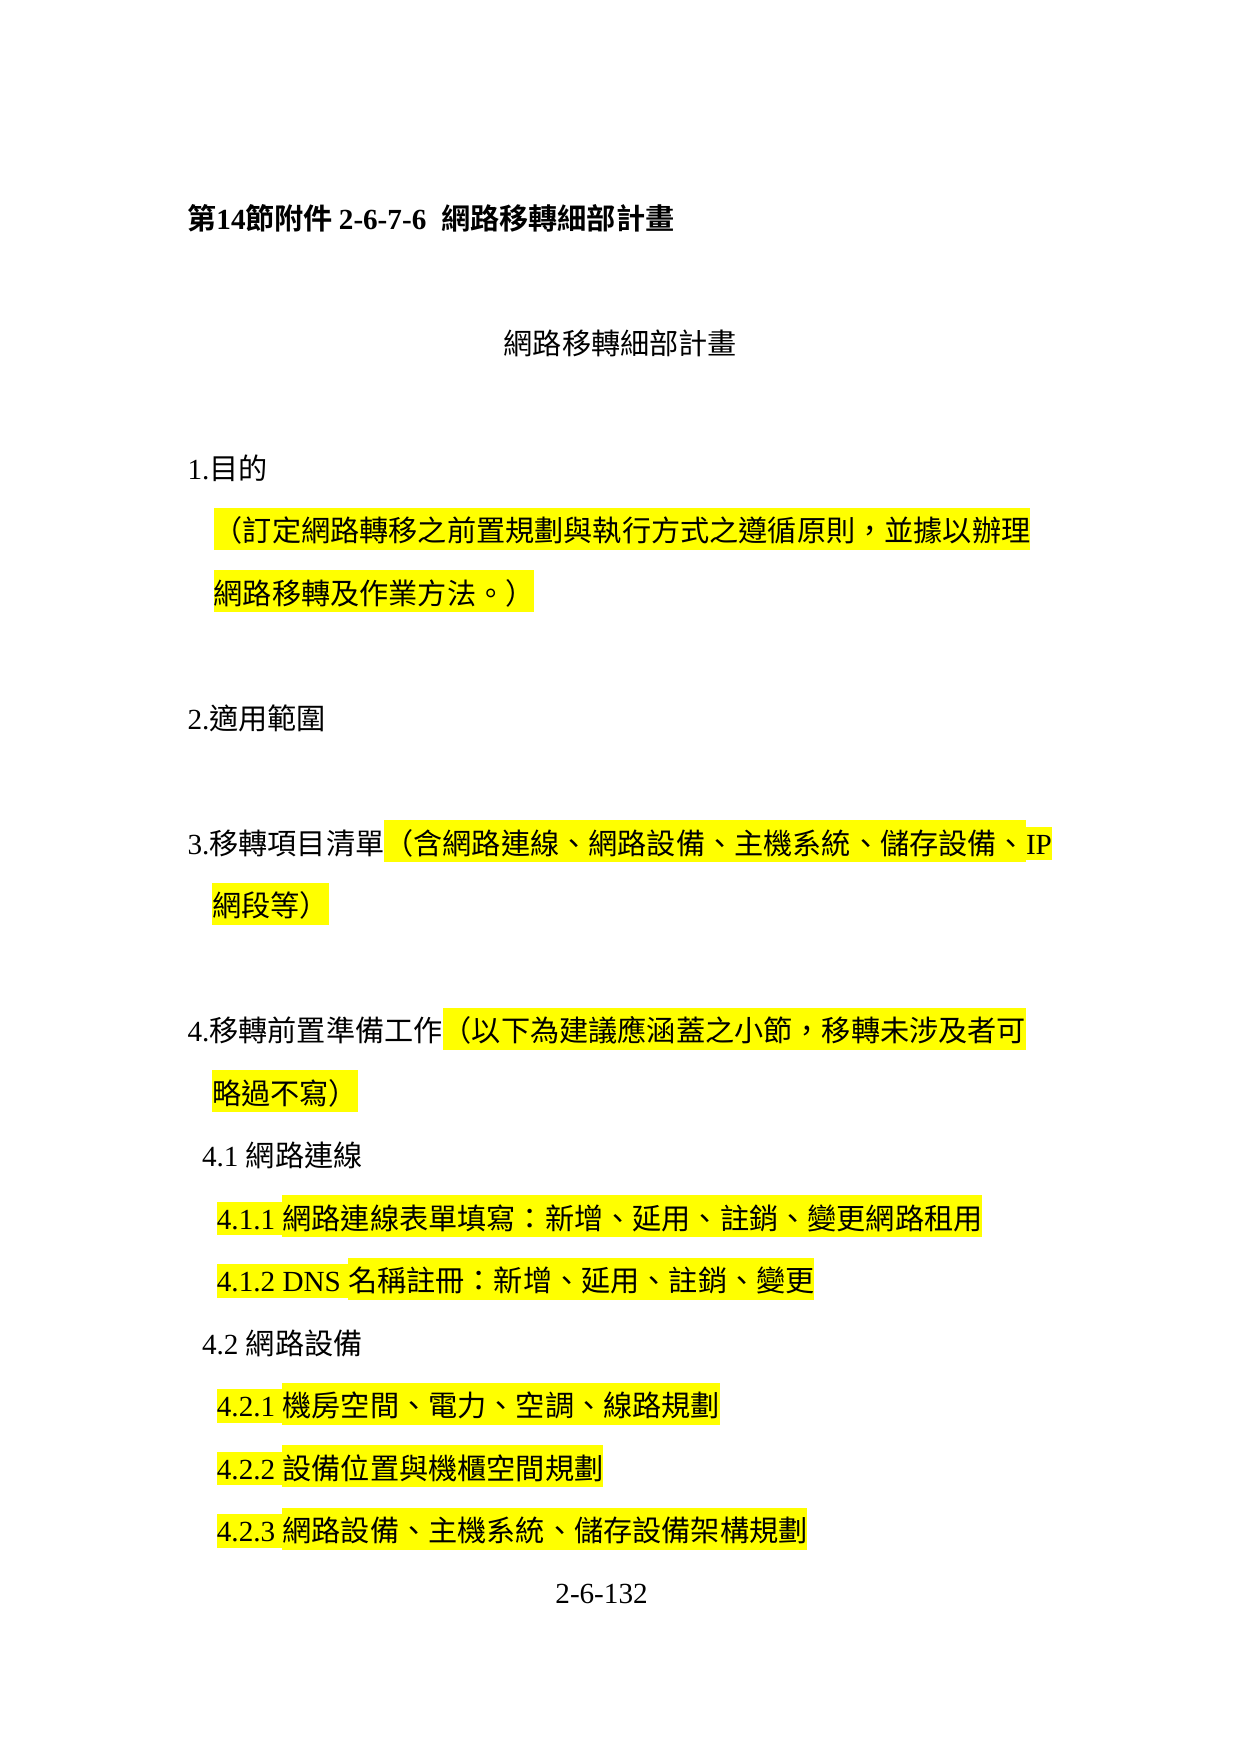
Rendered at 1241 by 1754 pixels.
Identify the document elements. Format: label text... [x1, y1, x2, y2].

subtitle 附件2-6-7-6 網路移轉細部計畫 [187, 175, 1053, 237]
text 2.適用範圍 [187, 675, 1053, 737]
text 3.移轉項目清單（含網路連線、網路設備、主機系統、儲存設備、IP網段等） [187, 800, 1053, 925]
text 1.目的 [187, 425, 1053, 487]
text 4.2.1 機房空間、電力、空調、線路規劃 [217, 1362, 1053, 1425]
text 4.1 網路連線 [187, 1112, 1053, 1175]
text 4.1.1 網路連線表單填寫：新增、延用、註銷、變更網路租用 [217, 1175, 1053, 1237]
text 4.2.3 網路設備、主機系統、儲存設備架構規劃 [217, 1487, 1053, 1550]
text （訂定網路轉移之前置規劃與執行方式之遵循原則，並據以辦理網路移轉及作業方法。） [213, 487, 1053, 612]
text 4.移轉前置準備工作（以下為建議應涵蓋之小節，移轉未涉及者可略過不寫） [187, 987, 1053, 1112]
text 4.1.2 DNS 名稱註冊：新增、延用、註銷、變更 [217, 1237, 1053, 1300]
text 4.2.2 設備位置與機櫃空間規劃 [217, 1425, 1053, 1487]
text 網路移轉細部計畫 [187, 300, 1053, 362]
text 4.2 網路設備 [187, 1300, 1053, 1362]
